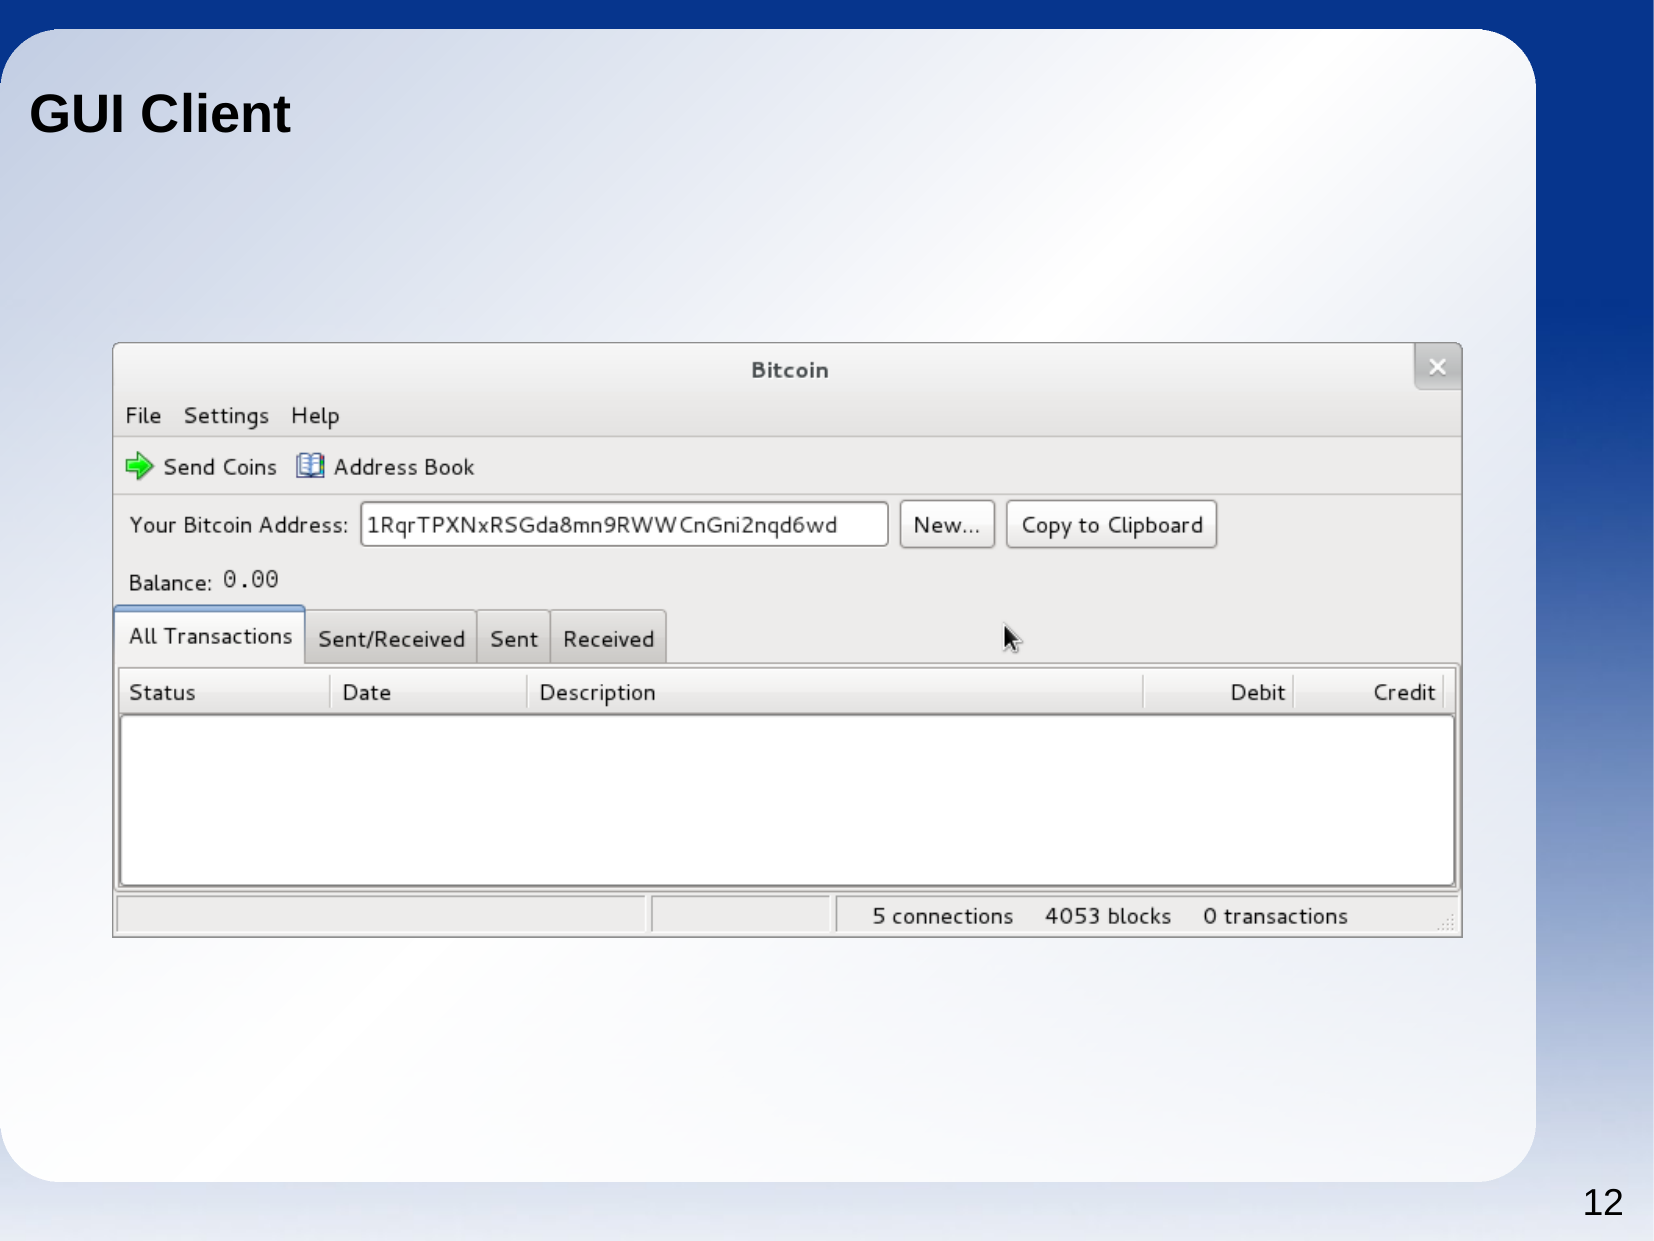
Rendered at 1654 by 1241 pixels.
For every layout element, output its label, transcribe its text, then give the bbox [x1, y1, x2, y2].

picture [0, 0, 1654, 1241]
title GUI Client [29, 49, 1506, 178]
picture [112, 342, 1463, 938]
